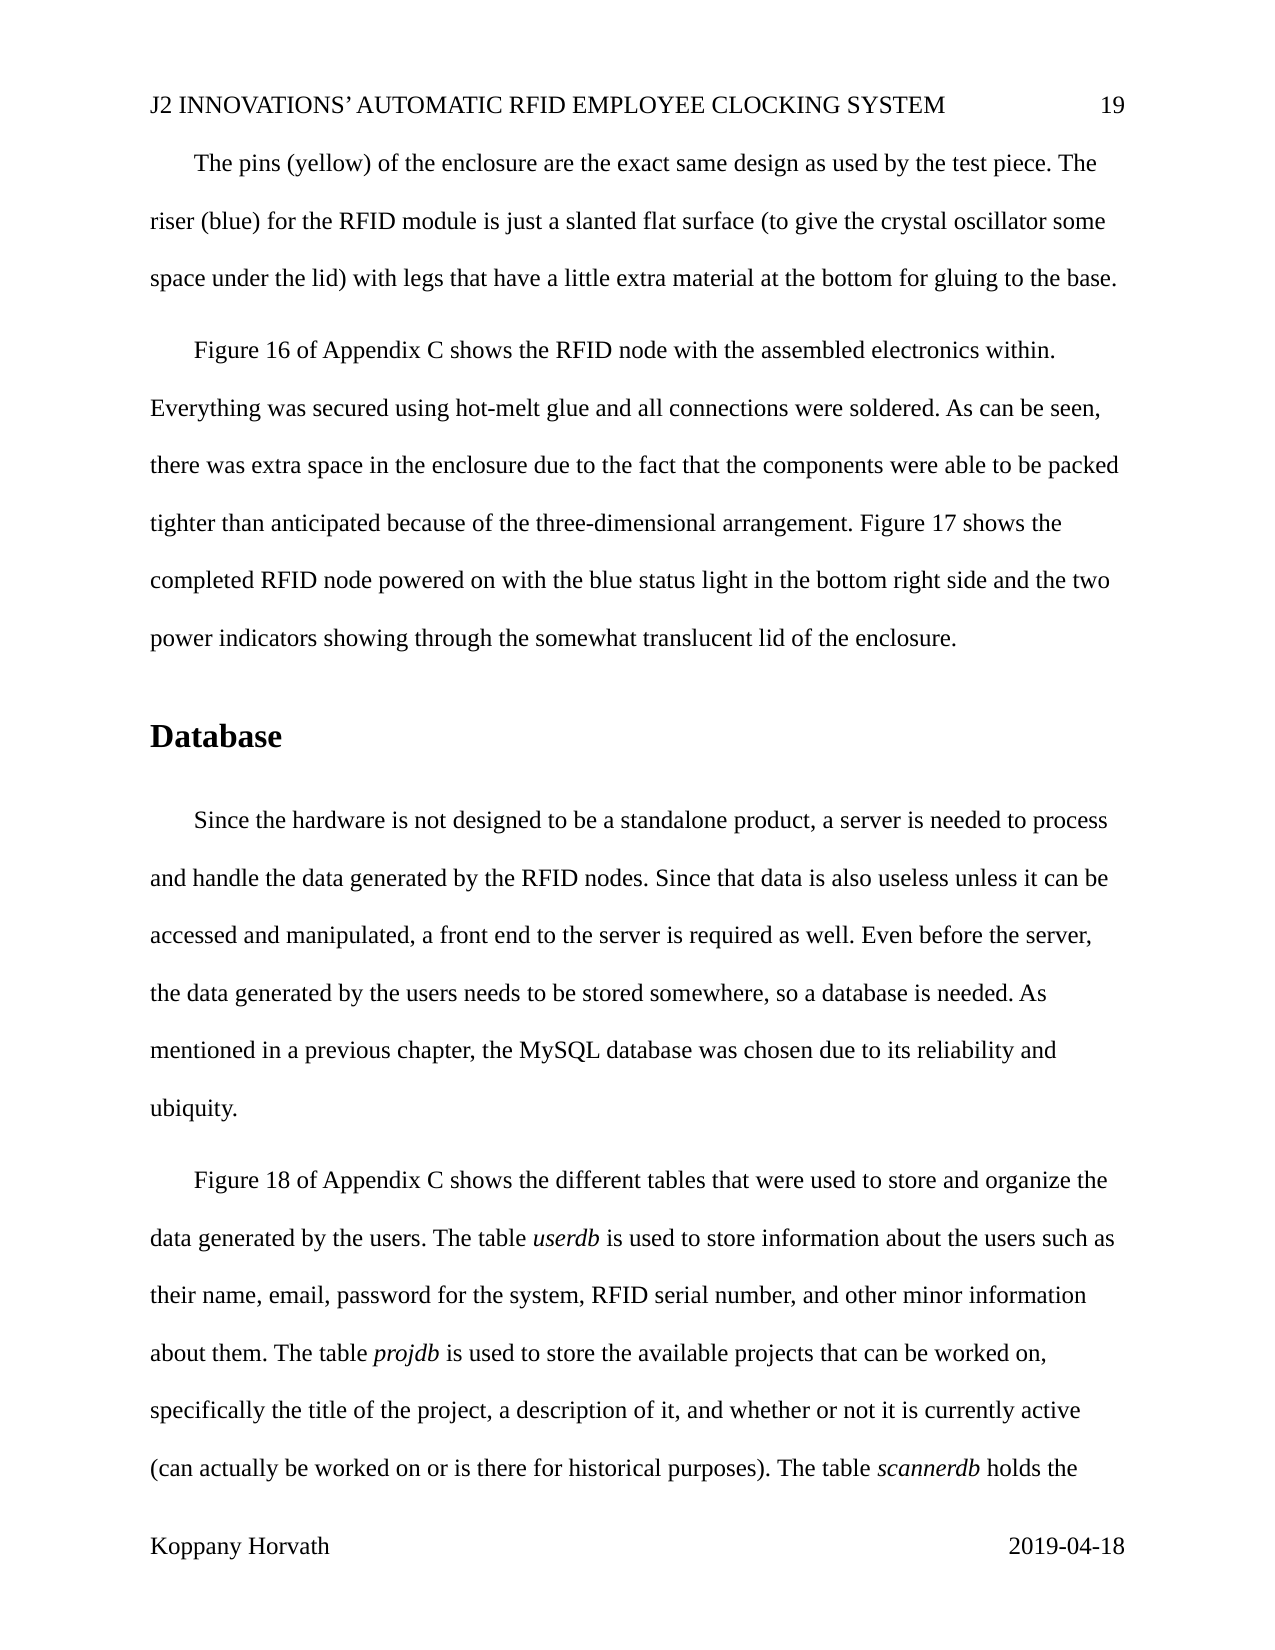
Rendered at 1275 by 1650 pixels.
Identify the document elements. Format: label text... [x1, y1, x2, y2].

text Since the hardware is not designed to be a standalone product, a server is needed to process and handle the data generated by the RFID nodes. Since that data is also useless unless it can be accessed and manipulated, a front end to the server is required as well. Even before the server, the data generated by the users needs to be stored somewhere, so a database is needed. As mentioned in a previous chapter, the MySQL database was chosen due to its reliability and ubiquity. [150, 806, 1125, 1122]
text Figure 16 of Appendix C shows the RFID node with the assembled electronics within. Everything was secured using hot-melt glue and all connections were soldered. As can be seen, there was extra space in the enclosure due to the fact that the components were able to be packed tighter than anticipated because of the three-dimensional arrangement. Figure 17 shows the completed RFID node powered on with the blue status light in the bottom right side and the two power indicators showing through the somewhat translucent lid of the enclosure. [150, 335, 1125, 652]
subtitle Database [150, 716, 1125, 754]
text The pins (yellow) of the enclosure are the exact same design as used by the test piece. The riser (blue) for the RFID module is just a slanted flat surface (to give the crystal oscillator some space under the lid) with legs that have a little extra material at the bottom for gluing to the base. [150, 148, 1125, 292]
text Figure 18 of Appendix C shows the different tables that were used to store and organize the data generated by the users. The table userdb is used to store information about the users such as their name, email, password for the system, RFID serial number, and other minor information about them. The table projdb is used to store the available projects that can be worked on, specifically the title of the project, a description of it, and whether or not it is currently active (can actually be worked on or is there for historical purposes). The table scannerdb holds the [150, 1165, 1125, 1481]
